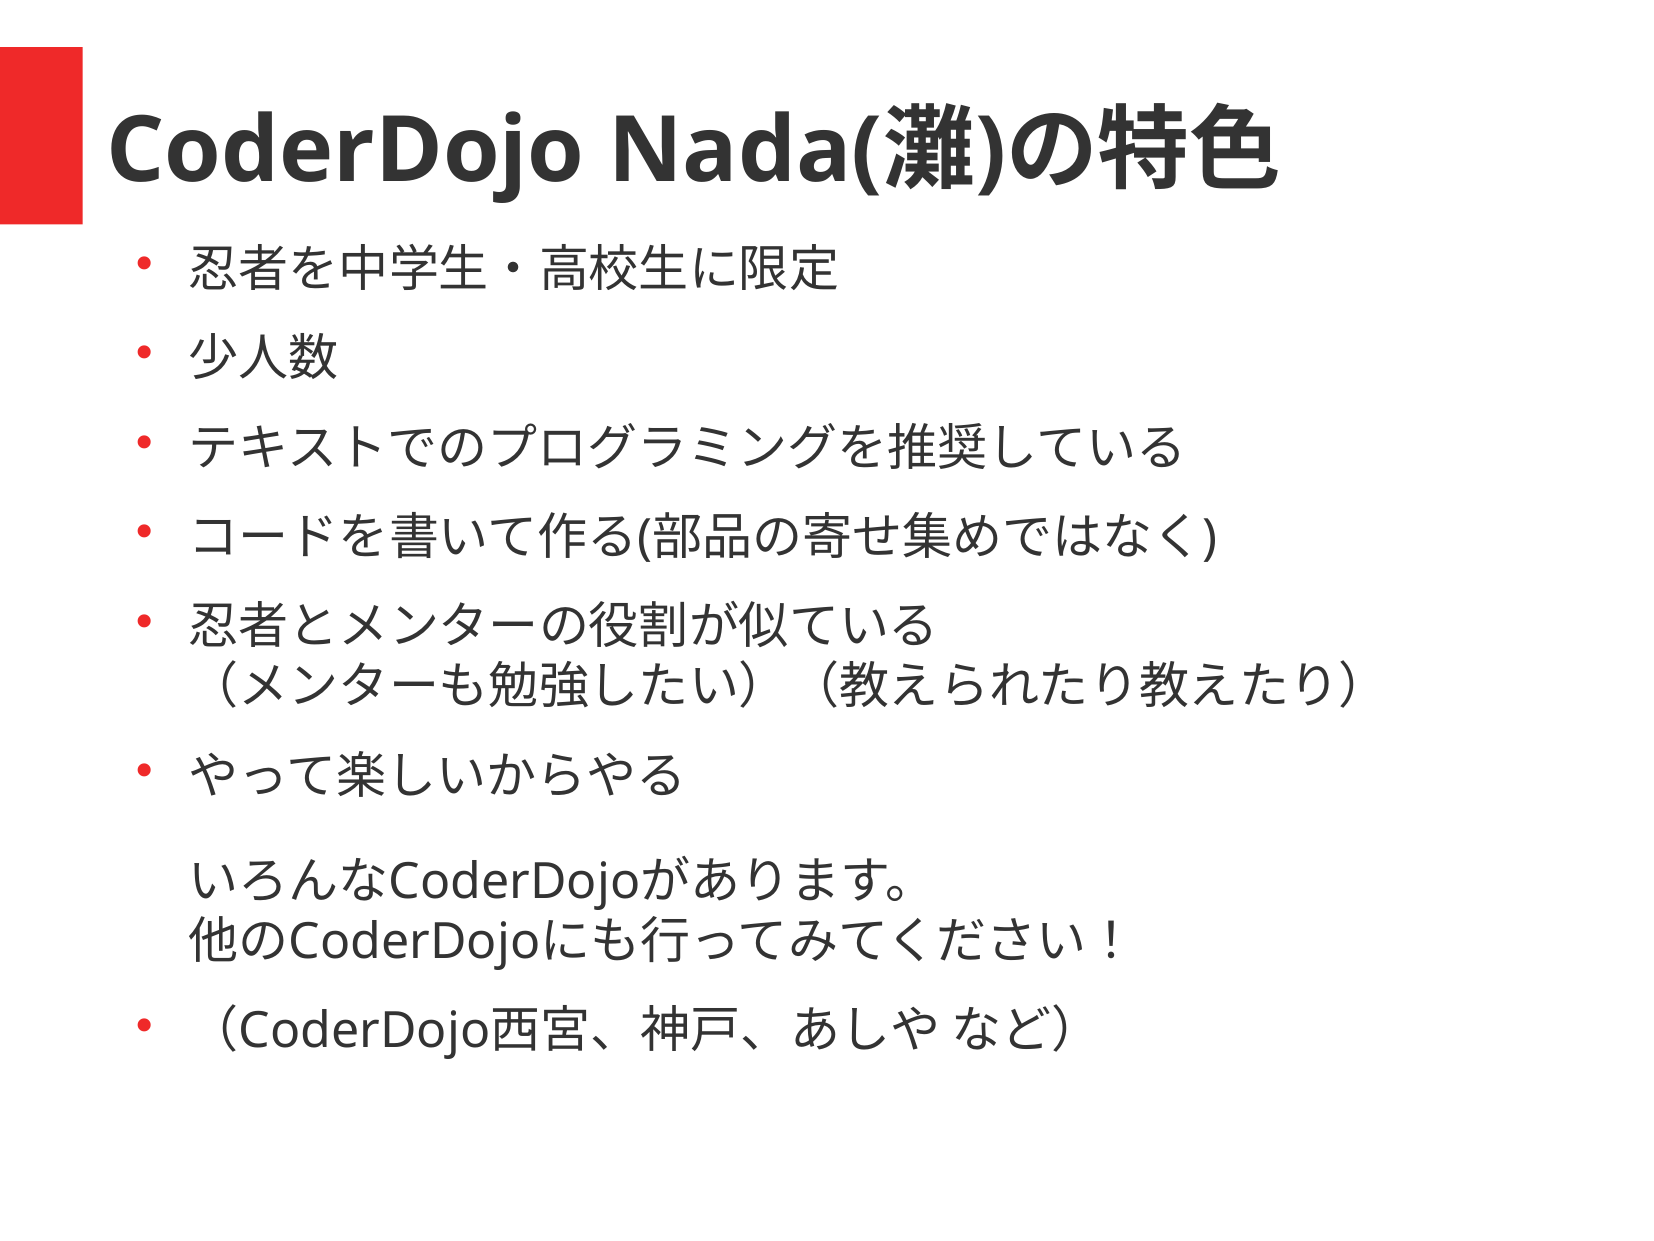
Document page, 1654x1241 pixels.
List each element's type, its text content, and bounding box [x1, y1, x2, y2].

text_box CoderDojo Nada(灘)の特色 [106, 40, 1559, 248]
text_box 忍者を中学生・高校生に限定 少人数 テキストでのプログラミングを推奨している コードを書いて作る(部品の寄せ集めではなく) 忍者とメンターの役割が似ている （メンターも勉強したい）（教えられたり教えたり） やって楽しいからやる いろんなCoderDojoがあります。 他のCoderDojoにも行ってみてください！ （CoderDojo西宮、神戸、あしや など） [118, 236, 1536, 1193]
